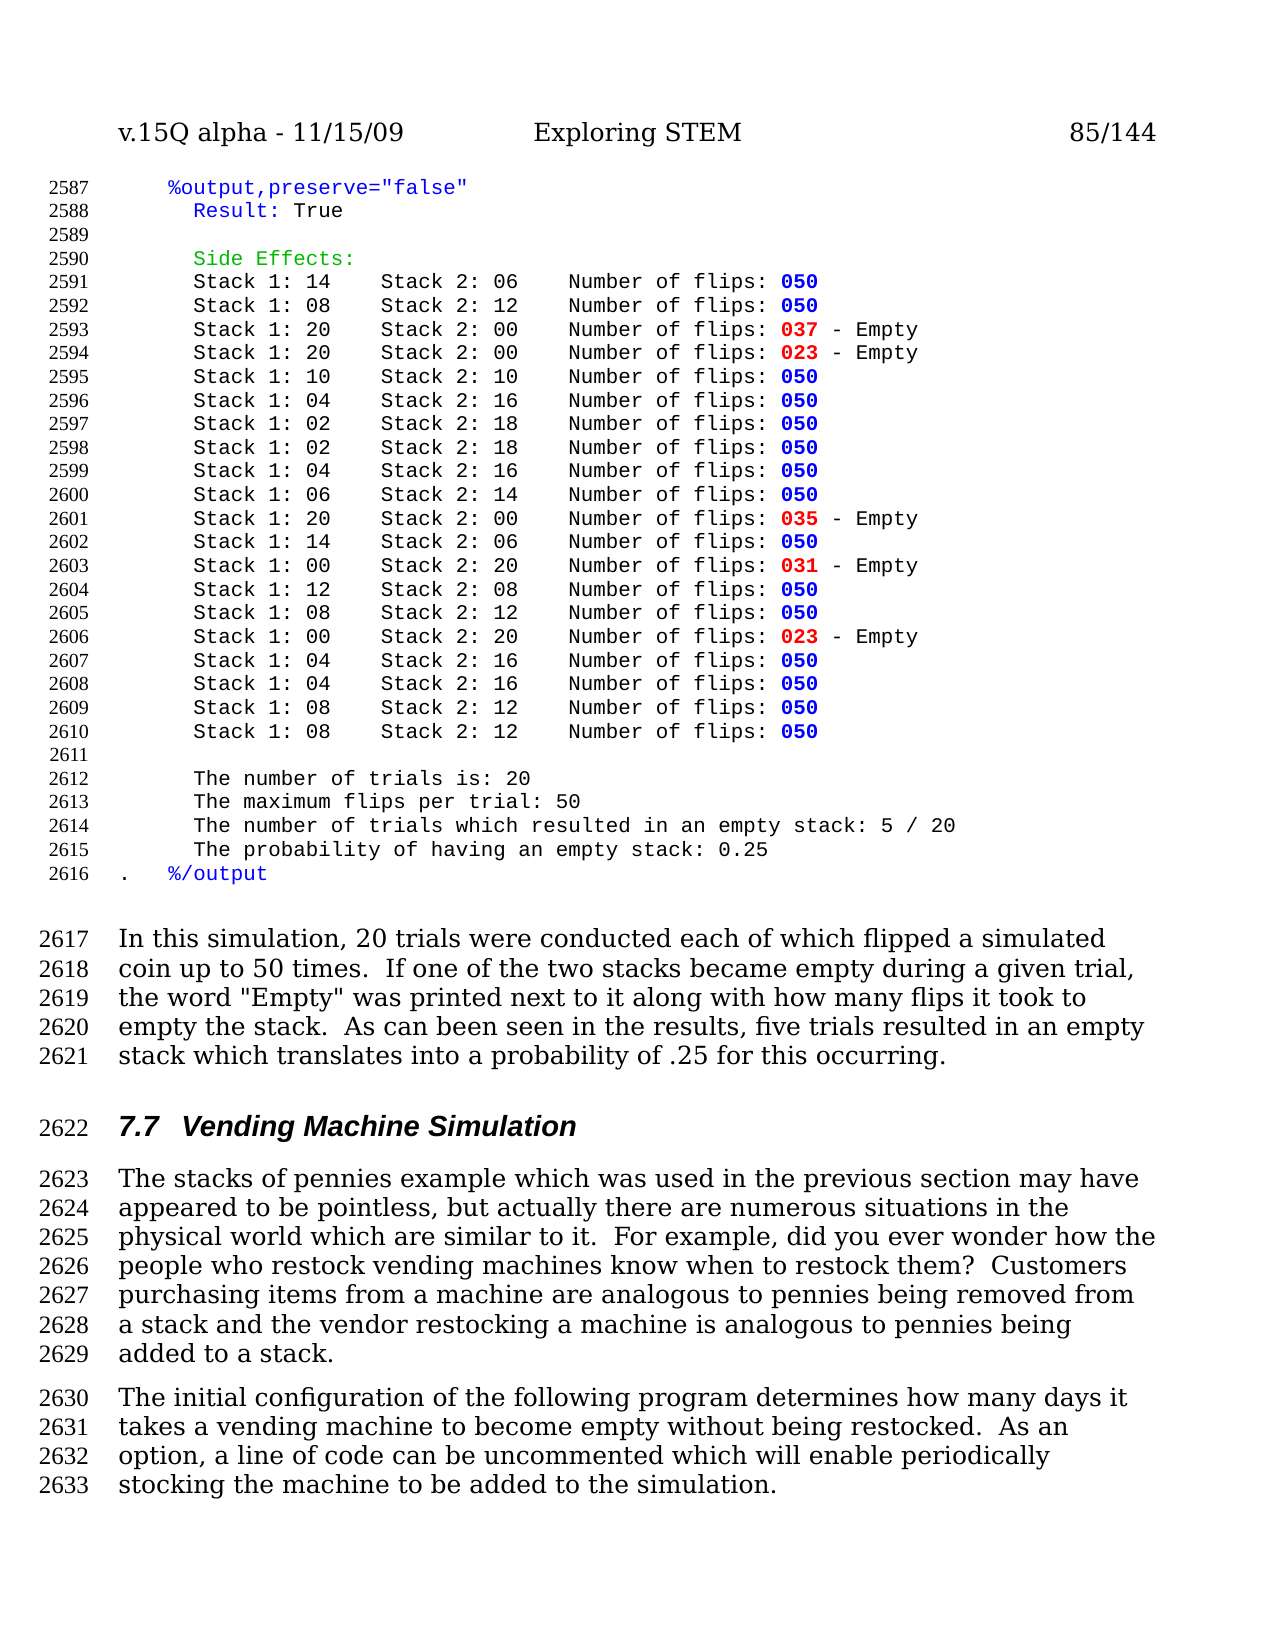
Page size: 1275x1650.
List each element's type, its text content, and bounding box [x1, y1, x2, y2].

text Stack 1: 04 Stack 2: 16 Number of flips: 050 [118, 650, 1157, 673]
text Stack 1: 04 Stack 2: 16 Number of flips: 050 [118, 389, 1157, 413]
text Result: True [118, 200, 1157, 224]
text %output,preserve="false" [118, 177, 1157, 200]
text The number of trials which resulted in an empty stack: 5 / 20 [118, 815, 1157, 839]
text Stack 1: 10 Stack 2: 10 Number of flips: 050 [118, 366, 1157, 389]
text The probability of having an empty stack: 0.25 [118, 839, 1157, 862]
text Stack 1: 12 Stack 2: 08 Number of flips: 050 [118, 579, 1157, 602]
text Stack 1: 08 Stack 2: 12 Number of flips: 050 [118, 295, 1157, 319]
text Stack 1: 04 Stack 2: 16 Number of flips: 050 [118, 673, 1157, 697]
text Stack 1: 14 Stack 2: 06 Number of flips: 050 [118, 531, 1157, 555]
text Stack 1: 20 Stack 2: 00 Number of flips: 035 - Empty [118, 508, 1157, 531]
text In this simulation, 20 trials were conducted each of which flipped a simulated coin up to 50 times. If one of the two stacks became empty during a given trial, the word "Empty" was printed next to it along with how many flips it took to empty the stack. As can been seen in the results, five trials resulted in an empty stack which translates into a probability of .25 for this occurring. [118, 924, 1157, 1070]
text The stacks of pennies example which was used in the previous section may have appeared to be pointless, but actually there are numerous situations in the physical world which are similar to it. For example, did you ever wonder how the people who restock vending machines know when to restock them? Customers purchasing items from a machine are analogous to pennies being removed from a stack and the vendor restocking a machine is analogous to pennies being added to a stack. [118, 1164, 1157, 1368]
subtitle Vending Machine Simulation [118, 1109, 1157, 1143]
text Stack 1: 00 Stack 2: 20 Number of flips: 031 - Empty [118, 555, 1157, 579]
text Side Effects: [118, 248, 1157, 271]
text . %/output [118, 862, 1157, 886]
text Stack 1: 20 Stack 2: 00 Number of flips: 037 - Empty [118, 319, 1157, 342]
text Stack 1: 08 Stack 2: 12 Number of flips: 050 [118, 721, 1157, 744]
text Stack 1: 02 Stack 2: 18 Number of flips: 050 [118, 437, 1157, 461]
text Stack 1: 06 Stack 2: 14 Number of flips: 050 [118, 484, 1157, 508]
text Stack 1: 08 Stack 2: 12 Number of flips: 050 [118, 697, 1157, 721]
text Stack 1: 02 Stack 2: 18 Number of flips: 050 [118, 413, 1157, 437]
text The maximum flips per trial: 50 [118, 792, 1157, 815]
text Stack 1: 00 Stack 2: 20 Number of flips: 023 - Empty [118, 626, 1157, 650]
text Stack 1: 08 Stack 2: 12 Number of flips: 050 [118, 602, 1157, 626]
text Stack 1: 04 Stack 2: 16 Number of flips: 050 [118, 461, 1157, 484]
text The number of trials is: 20 [118, 768, 1157, 792]
text The initial configuration of the following program determines how many days it takes a vending machine to become empty without being restocked. As an option, a line of code can be uncommented which will enable periodically stocking the machine to be added to the simulation. [118, 1383, 1157, 1500]
text Stack 1: 20 Stack 2: 00 Number of flips: 023 - Empty [118, 342, 1157, 366]
text Stack 1: 14 Stack 2: 06 Number of flips: 050 [118, 271, 1157, 295]
